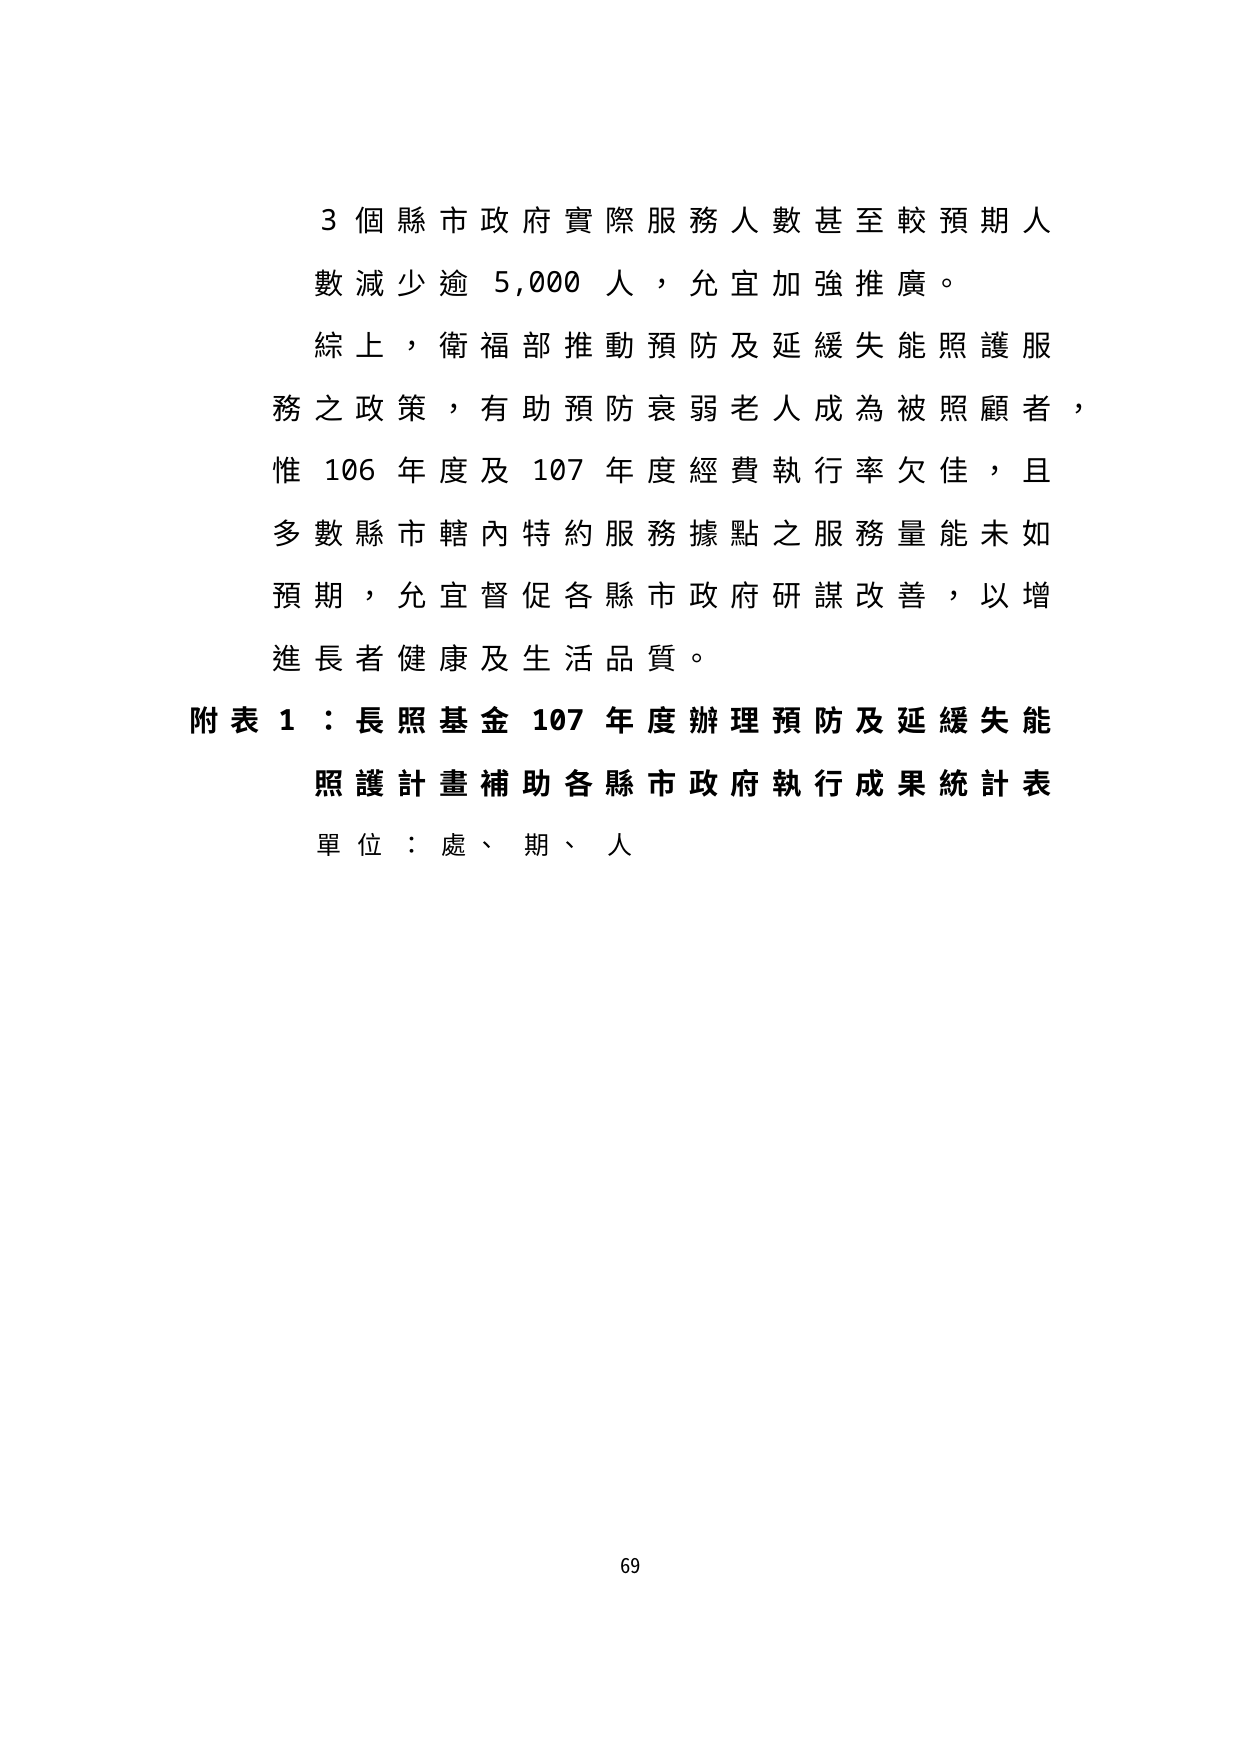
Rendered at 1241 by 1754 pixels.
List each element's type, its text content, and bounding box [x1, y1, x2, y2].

text 綜上，衛福部推動預防及延緩失能照護服務之政策，有助預防衰弱老人成為被照顧者，惟106年度及107年度經費執行率欠佳，且多數縣市轄內特約服務據點之服務量能未如預期，允宜督促各縣市政府研謀改善，以增進長者健康及生活品質。 [242, 302, 1058, 677]
text 附表1：長照基金107年度辦理預防及延緩失能照護計畫補助各縣市政府執行成果統計表 單位：處、期、人 [183, 677, 1058, 865]
text 3個縣市政府實際服務人數甚至較預期人數減少逾5,000人，允宜加強推廣。 [271, 177, 1058, 302]
